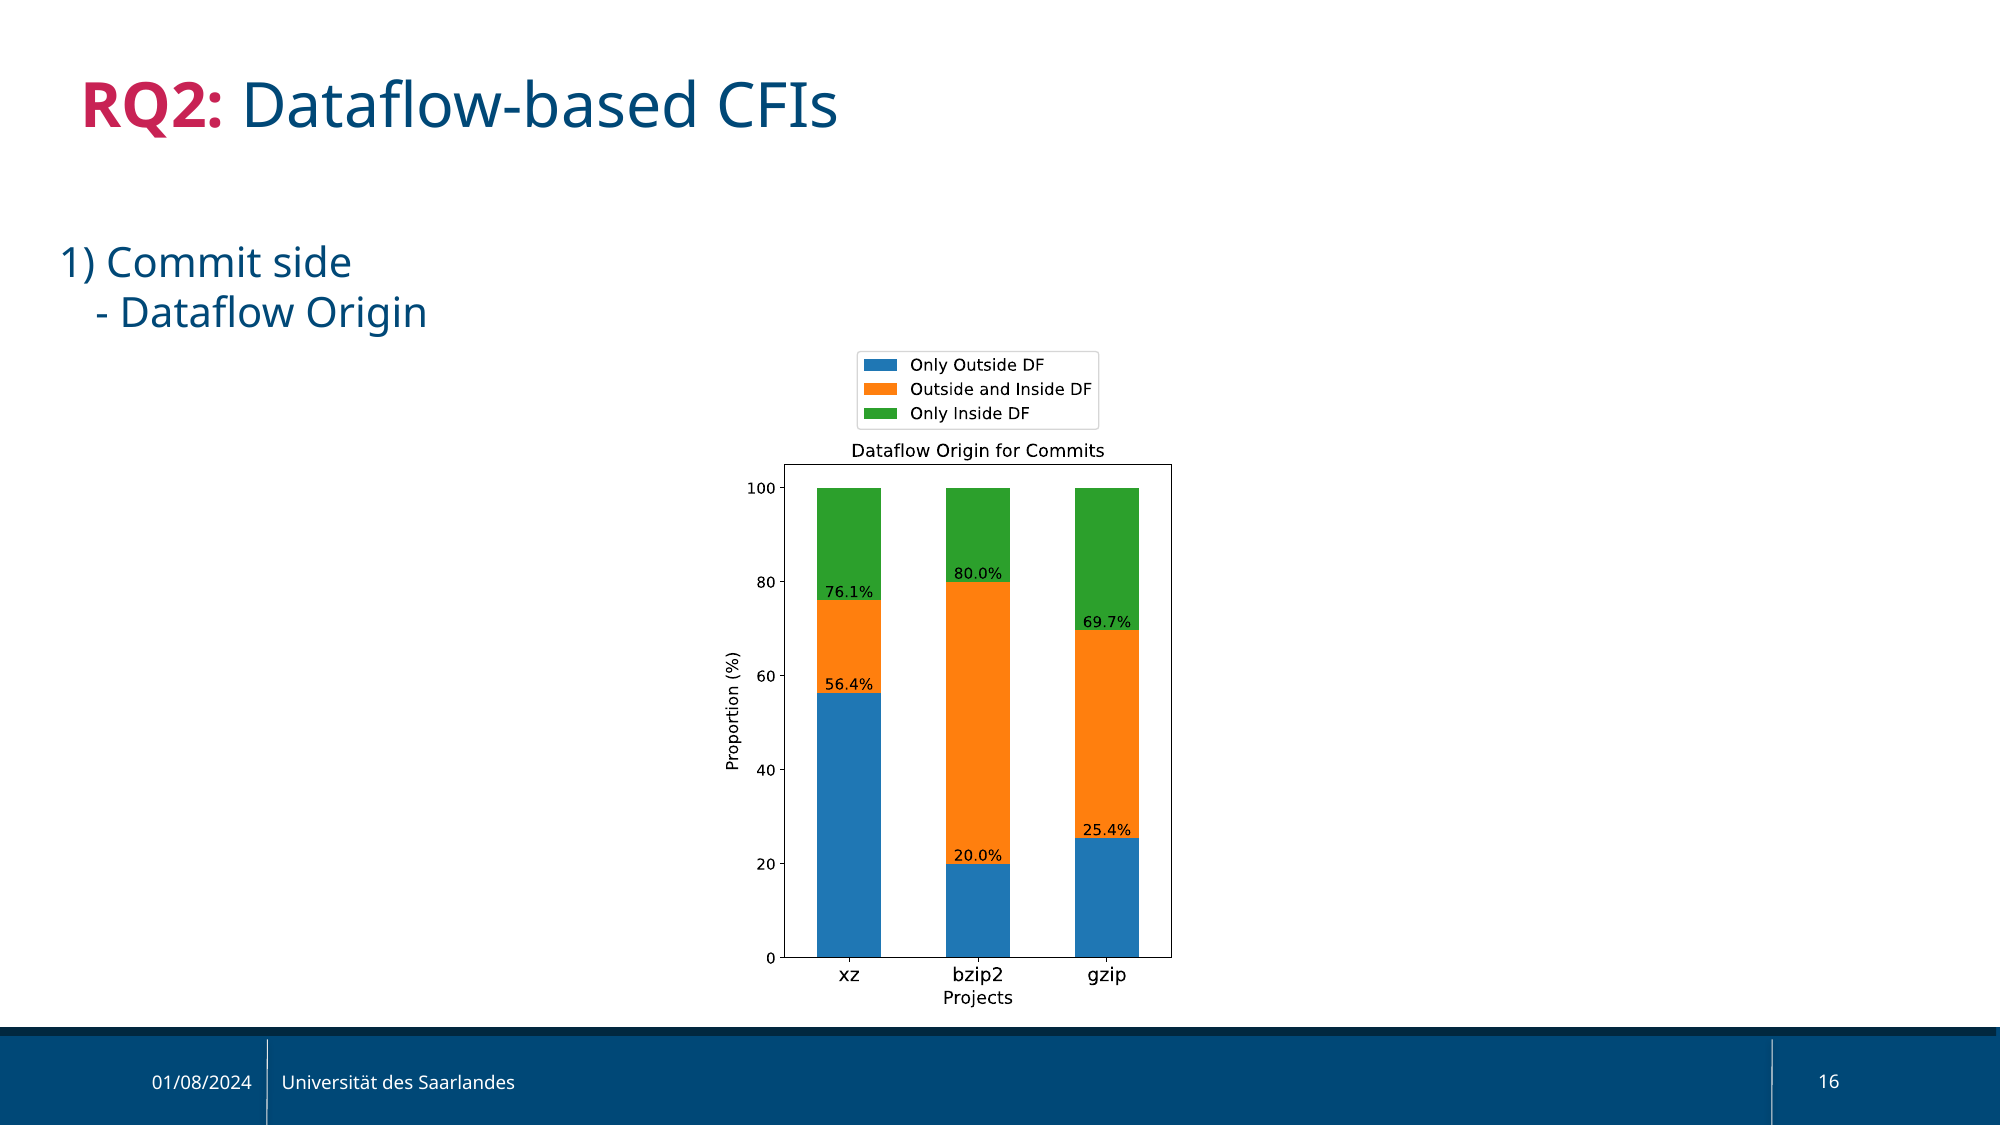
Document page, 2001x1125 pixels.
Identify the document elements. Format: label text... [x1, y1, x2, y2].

list Commit side - Dataflow Origin [59, 178, 1654, 886]
text_box 01/08/2024 [65, 1053, 266, 1113]
text_box Universität des Saarlandes [266, 1052, 1741, 1113]
text_box [1803, 1052, 2000, 1113]
picture [708, 334, 1182, 1018]
list RQ2: Dataflow-based CFIs [65, 57, 1520, 170]
